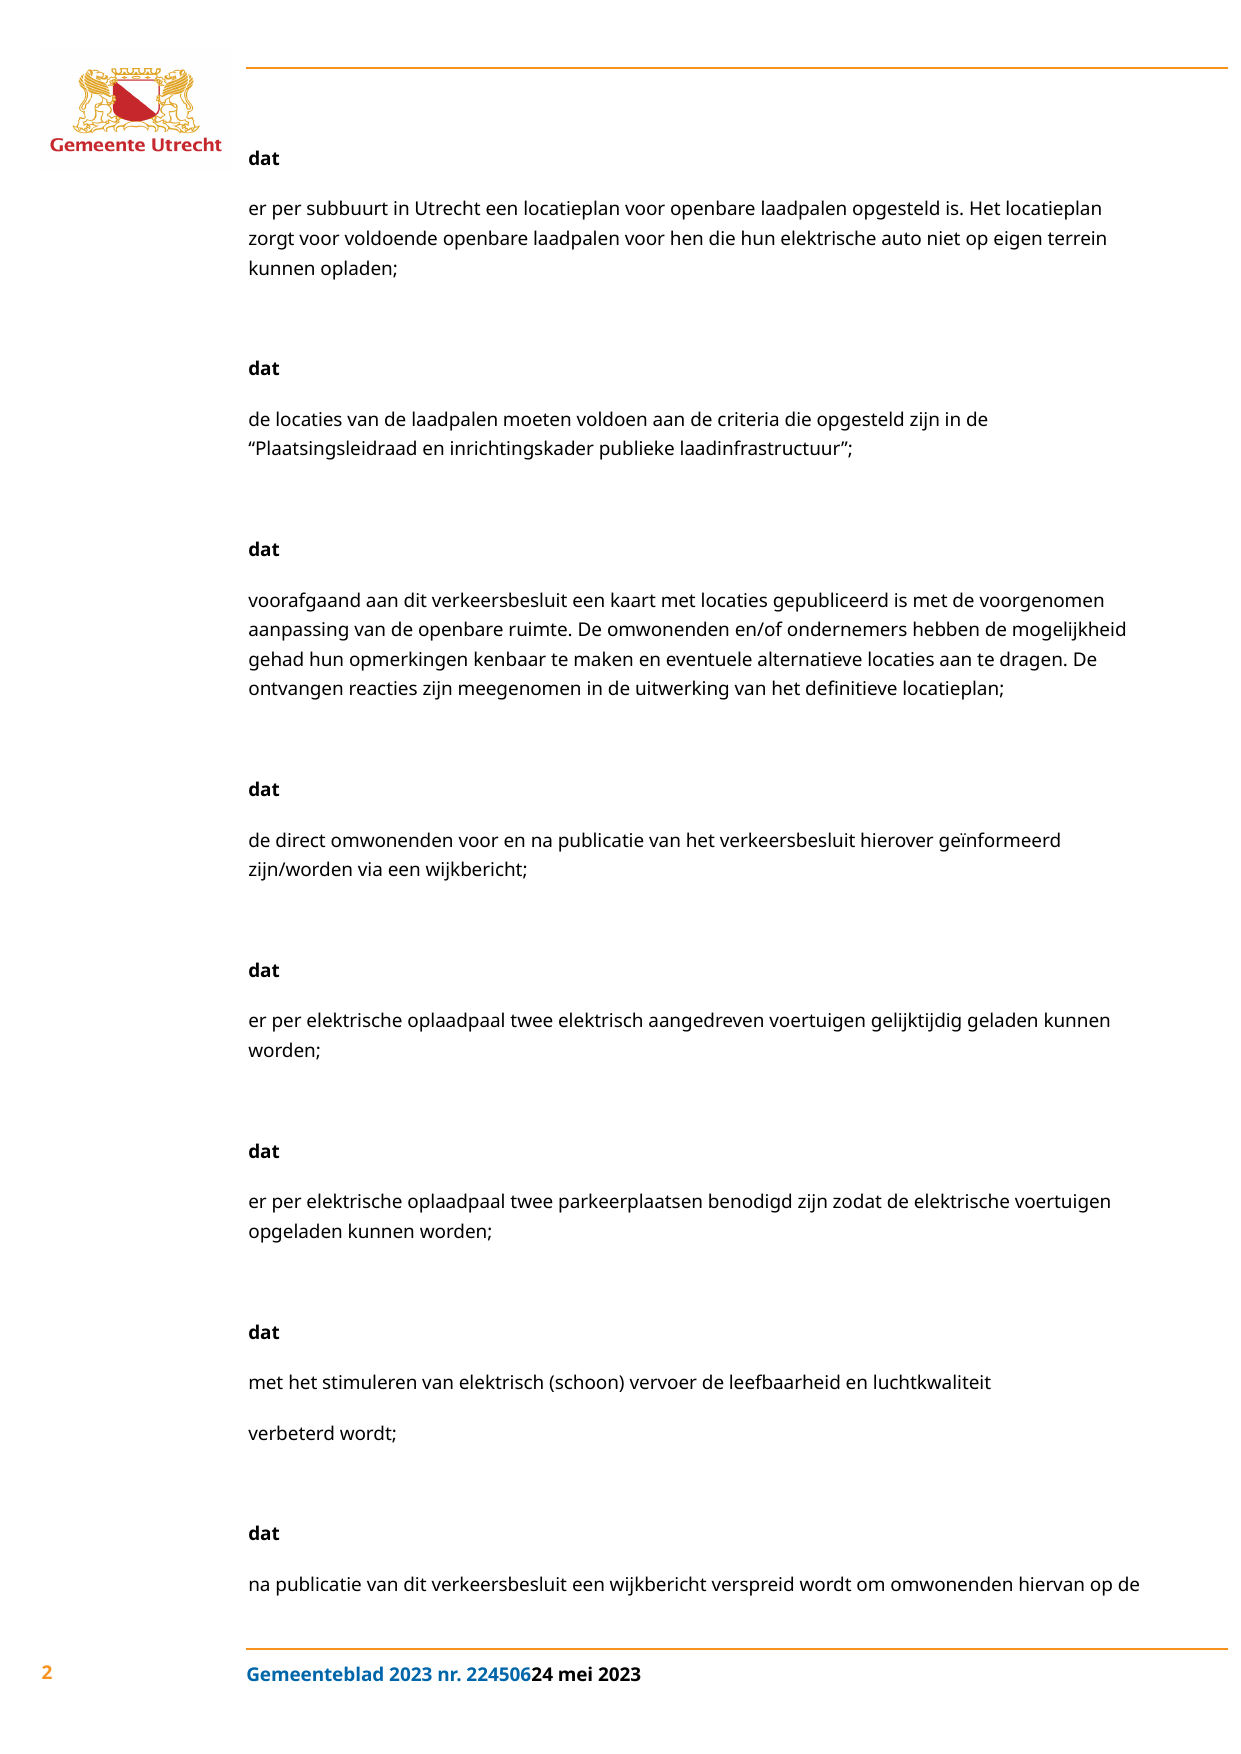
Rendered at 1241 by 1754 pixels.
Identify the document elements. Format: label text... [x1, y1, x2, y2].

text dat [248, 1319, 1152, 1345]
text dat [248, 957, 1152, 983]
text er per subbuurt in Utrecht een locatieplan voor openbare laadpalen opgesteld is. Het locatieplan zorgt voor voldoende openbare laadpalen voor hen die hun elektrische auto niet op eigen terrein kunnen opladen; [248, 196, 1152, 281]
text dat [248, 776, 1152, 802]
text er per elektrische oplaadpaal twee elektrisch aangedreven voertuigen gelijktijdig geladen kunnen worden; [248, 1008, 1152, 1063]
text de locaties van de laadpalen moeten voldoen aan de criteria die opgesteld zijn in de “Plaatsingsleidraad en inrichtingskader publieke laadinfrastructuur”; [248, 406, 1152, 461]
text dat [248, 1521, 1152, 1546]
picture [41, 47, 231, 172]
text dat [248, 356, 1152, 381]
text dat [248, 145, 1152, 171]
text voorafgaand aan dit verkeersbesluit een kaart met locaties gepubliceerd is met de voorgenomen aanpassing van de openbare ruimte. De omwonenden en/of ondernemers hebben de mogelijkheid gehad hun opmerkingen kenbaar te maken en eventuele alternatieve locaties aan te dragen. De ontvangen reacties zijn meegenomen in de uitwerking van het definitieve locatieplan; [248, 587, 1152, 701]
text de direct omwonenden voor en na publicatie van het verkeersbesluit hierover geïnformeerd zijn/worden via een wijkbericht; [248, 827, 1152, 882]
text na publicatie van dit verkeersbesluit een wijkbericht verspreid wordt om omwonenden hiervan op de [248, 1571, 1152, 1597]
text met het stimuleren van elektrisch (schoon) vervoer de leefbaarheid en luchtkwaliteit [248, 1369, 1152, 1395]
text verbeterd wordt; [248, 1420, 1152, 1446]
text dat [248, 1138, 1152, 1164]
text dat [248, 536, 1152, 562]
text er per elektrische oplaadpaal twee parkeerplaatsen benodigd zijn zodat de elektrische voertuigen opgeladen kunnen worden; [248, 1188, 1152, 1244]
